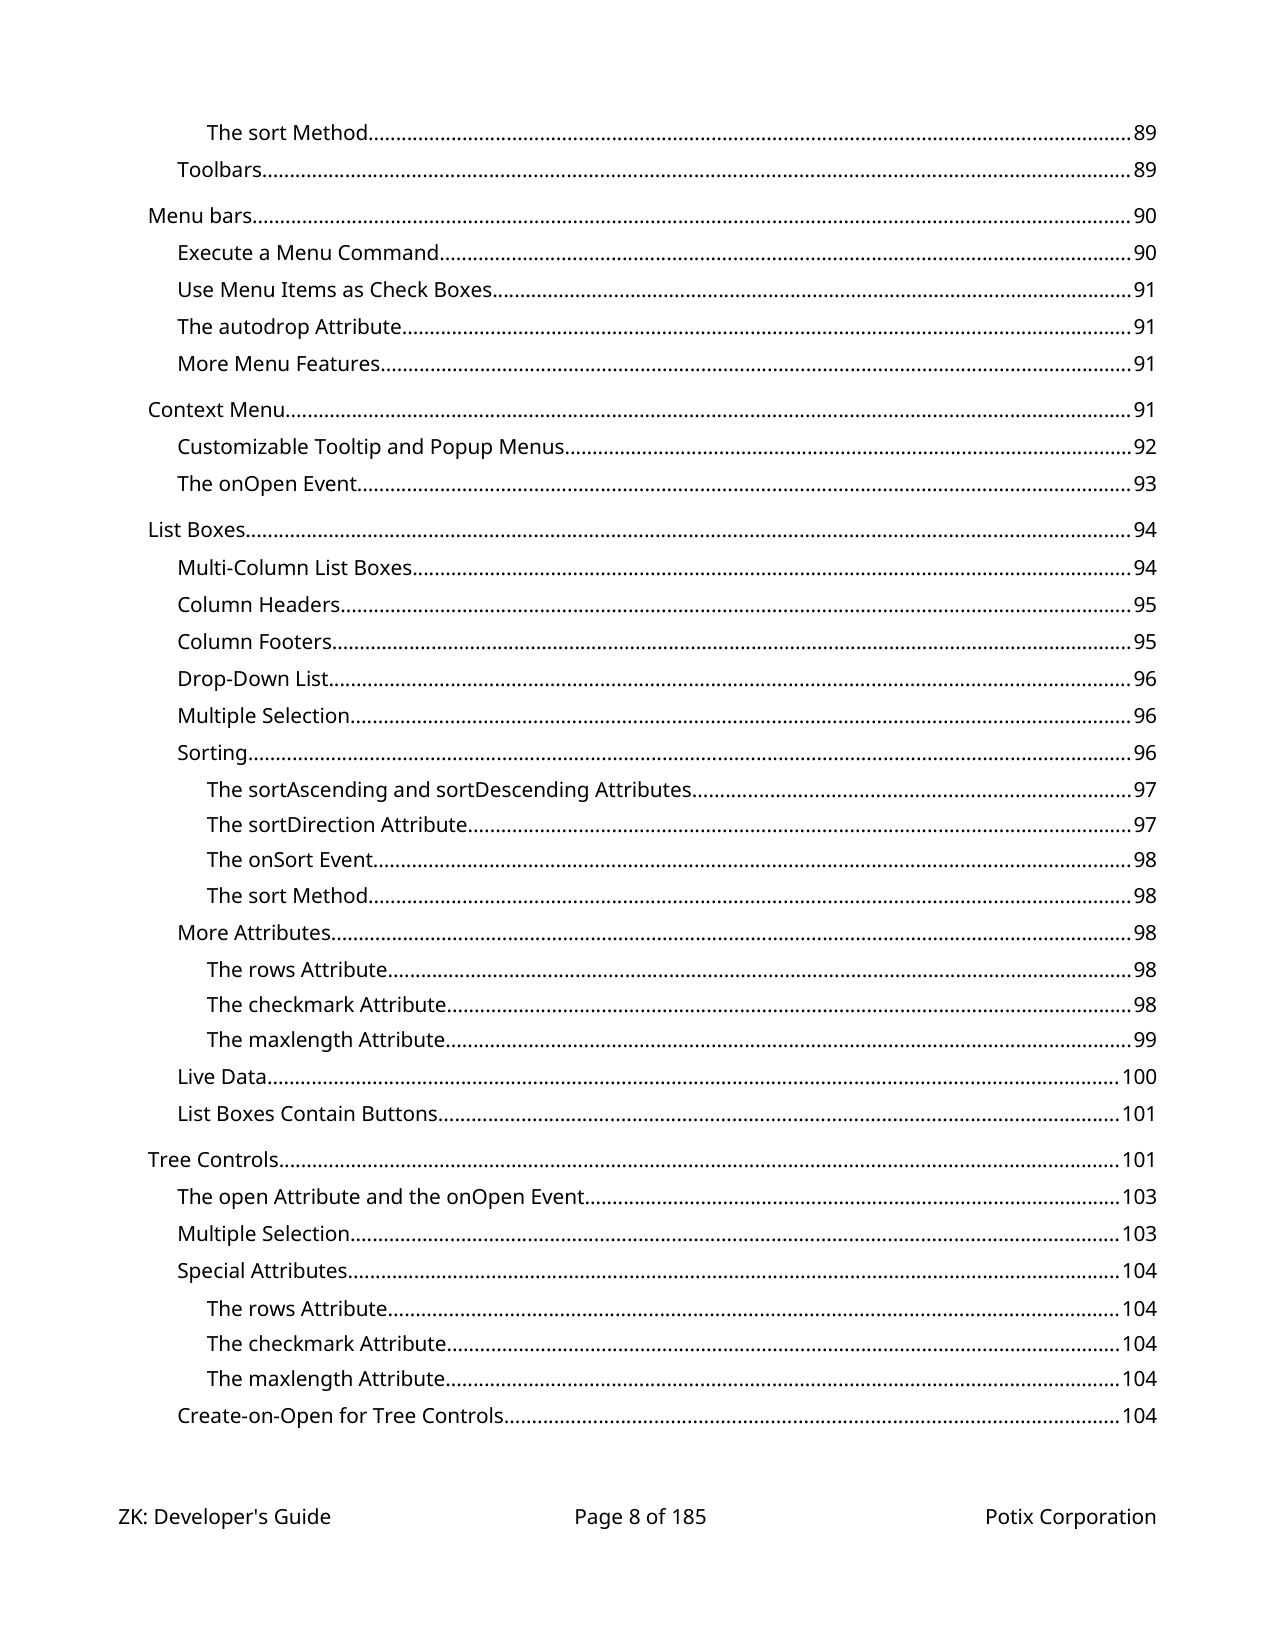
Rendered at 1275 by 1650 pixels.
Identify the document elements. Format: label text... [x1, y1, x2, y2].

text More Attributes 98 [177, 918, 1157, 946]
text Column Headers 95 [177, 590, 1157, 618]
text Column Footers 95 [177, 627, 1157, 655]
text The checkmark Attribute 104 [207, 1329, 1157, 1357]
text The onSort Event 98 [207, 846, 1157, 874]
text List Boxes 94 [148, 516, 1157, 544]
text The sort Method 98 [207, 881, 1157, 909]
text The open Attribute and the onOpen Event 103 [177, 1182, 1157, 1211]
text Special Attributes 104 [177, 1257, 1157, 1285]
text Multiple Selection 96 [177, 701, 1157, 729]
text The sortDirection Attribute 97 [207, 810, 1157, 838]
text The maxlength Attribute 99 [207, 1025, 1157, 1053]
text Tree Controls 101 [148, 1145, 1157, 1174]
text The onOpen Event 93 [177, 469, 1157, 498]
text Use Menu Items as Check Boxes 91 [177, 275, 1157, 303]
text The checkmark Attribute 98 [207, 990, 1157, 1018]
text Menu bars 90 [148, 201, 1157, 229]
text The autodrop Attribute 91 [177, 312, 1157, 341]
text Sorting 96 [177, 738, 1157, 766]
text Drop-Down List 96 [177, 664, 1157, 692]
text The sort Method 89 [207, 118, 1157, 146]
text Execute a Menu Command 90 [177, 238, 1157, 266]
text Multi-Column List Boxes 94 [177, 553, 1157, 581]
text The maxlength Attribute 104 [207, 1364, 1157, 1392]
text Context Menu 91 [148, 395, 1157, 424]
text The rows Attribute 98 [207, 955, 1157, 983]
text More Menu Features 91 [177, 349, 1157, 378]
text Create-on-Open for Tree Controls 104 [177, 1401, 1157, 1429]
text Multiple Selection 103 [177, 1219, 1157, 1248]
text Customizable Tooltip and Popup Menus 92 [177, 432, 1157, 461]
text The sortAscending and sortDescending Attributes 97 [207, 775, 1157, 803]
text The rows Attribute 104 [207, 1294, 1157, 1322]
text Live Data 100 [177, 1062, 1157, 1091]
text List Boxes Contain Buttons 101 [177, 1099, 1157, 1128]
text Toolbars 89 [177, 155, 1157, 183]
